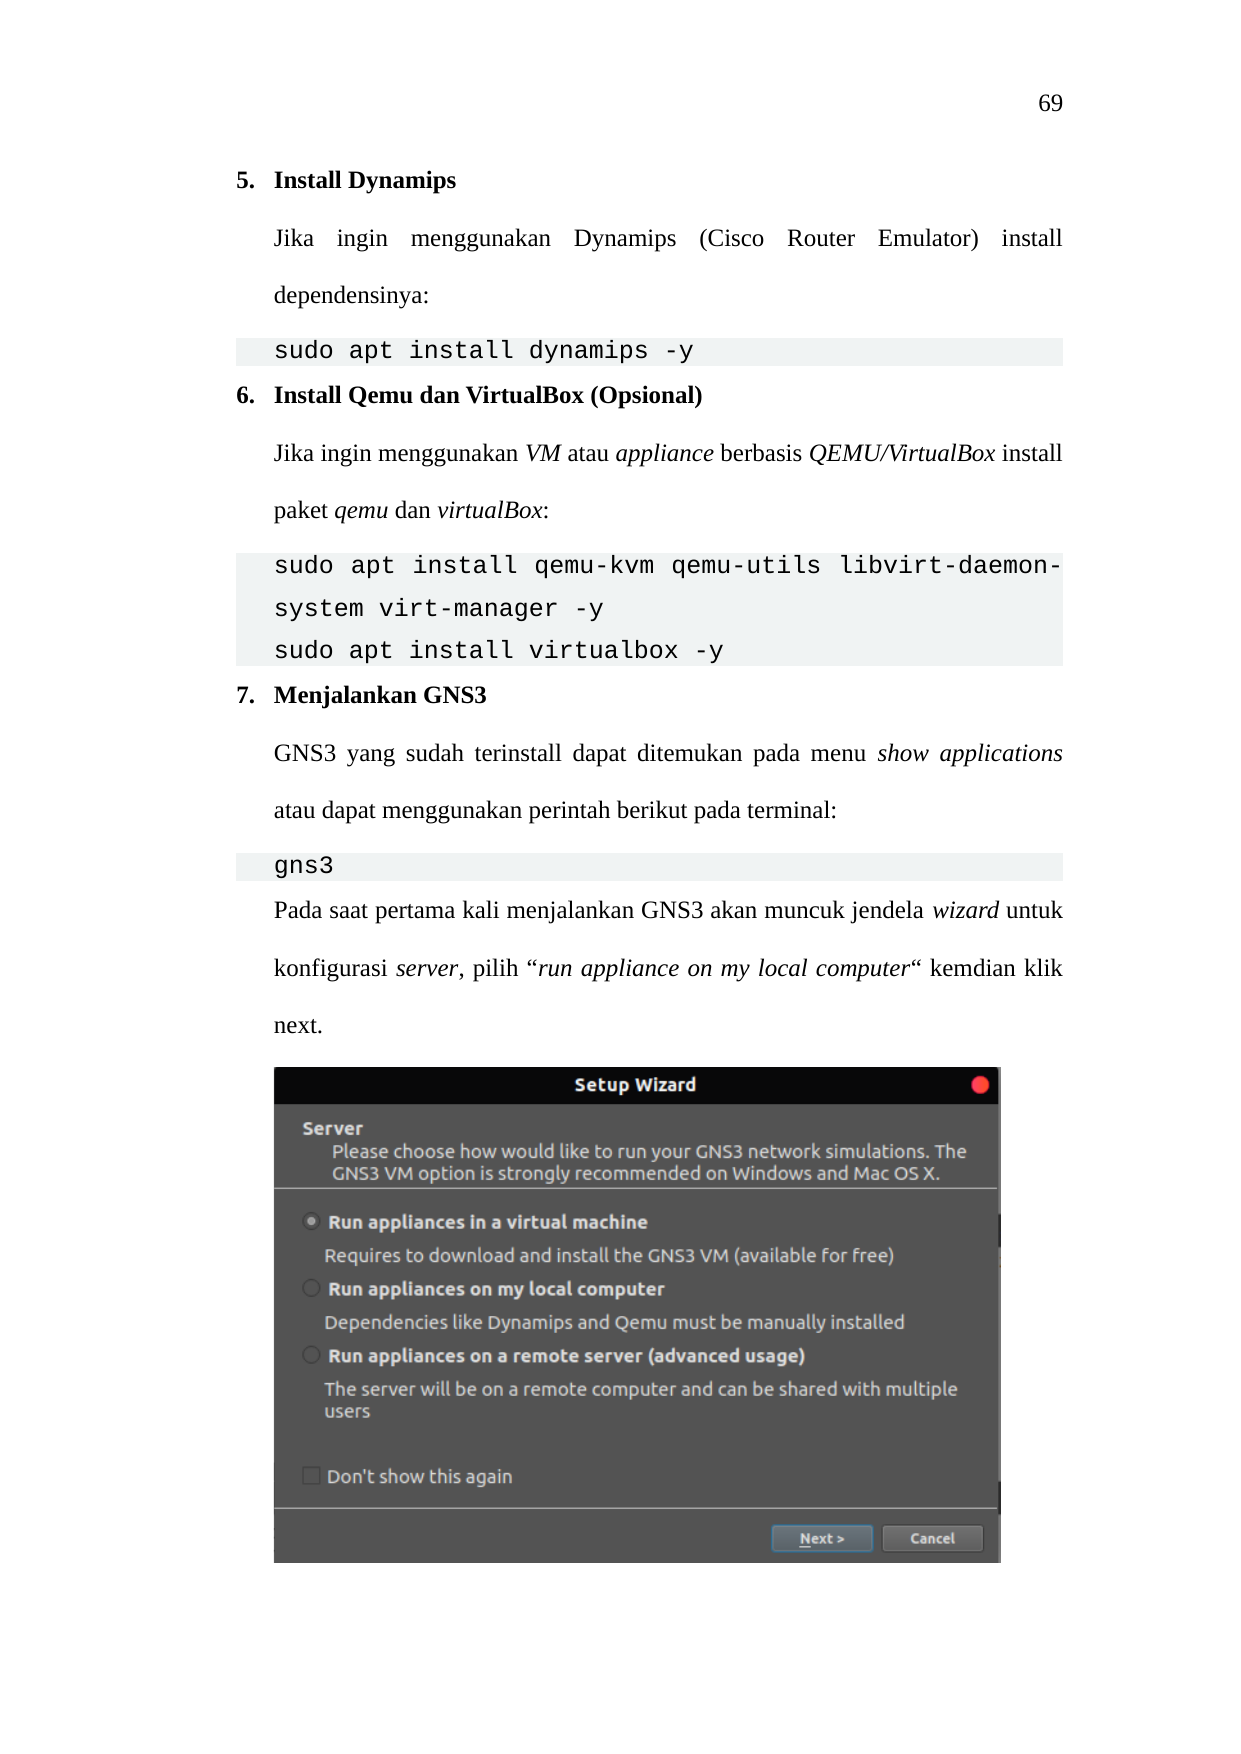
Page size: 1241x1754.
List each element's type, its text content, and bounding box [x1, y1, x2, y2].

list gns3 [236, 853, 1063, 881]
list Install Dynamips [236, 165, 1063, 194]
list Jika ingin menggunakan Dynamips (Cisco Router Emulator) install dependensinya: [236, 223, 1063, 309]
list Pada saat pertama kali menjalankan GNS3 akan muncuk jendela wizard untuk konfigurasi server, pilih “run appliance on my local computer“ kemdian klik next. [236, 895, 1063, 1039]
list sudo apt install qemu-kvm qemu-utils libvirt-daemon-system virt-manager -y [236, 553, 1063, 624]
list sudo apt install dynamips -y [236, 338, 1063, 366]
list Menjalankan GNS3 [236, 680, 1063, 709]
list sudo apt install virtualbox -y [236, 638, 1063, 666]
list Jika ingin menggunakan VM atau appliance berbasis QEMU/VirtualBox install paket qemu dan virtualBox: [236, 438, 1063, 524]
list Install Qemu dan VirtualBox (Opsional) [236, 380, 1063, 409]
list GNS3 yang sudah terinstall dapat ditemukan pada menu show applications atau dapat menggunakan perintah berikut pada terminal: [236, 738, 1063, 824]
picture [273, 1067, 1001, 1563]
